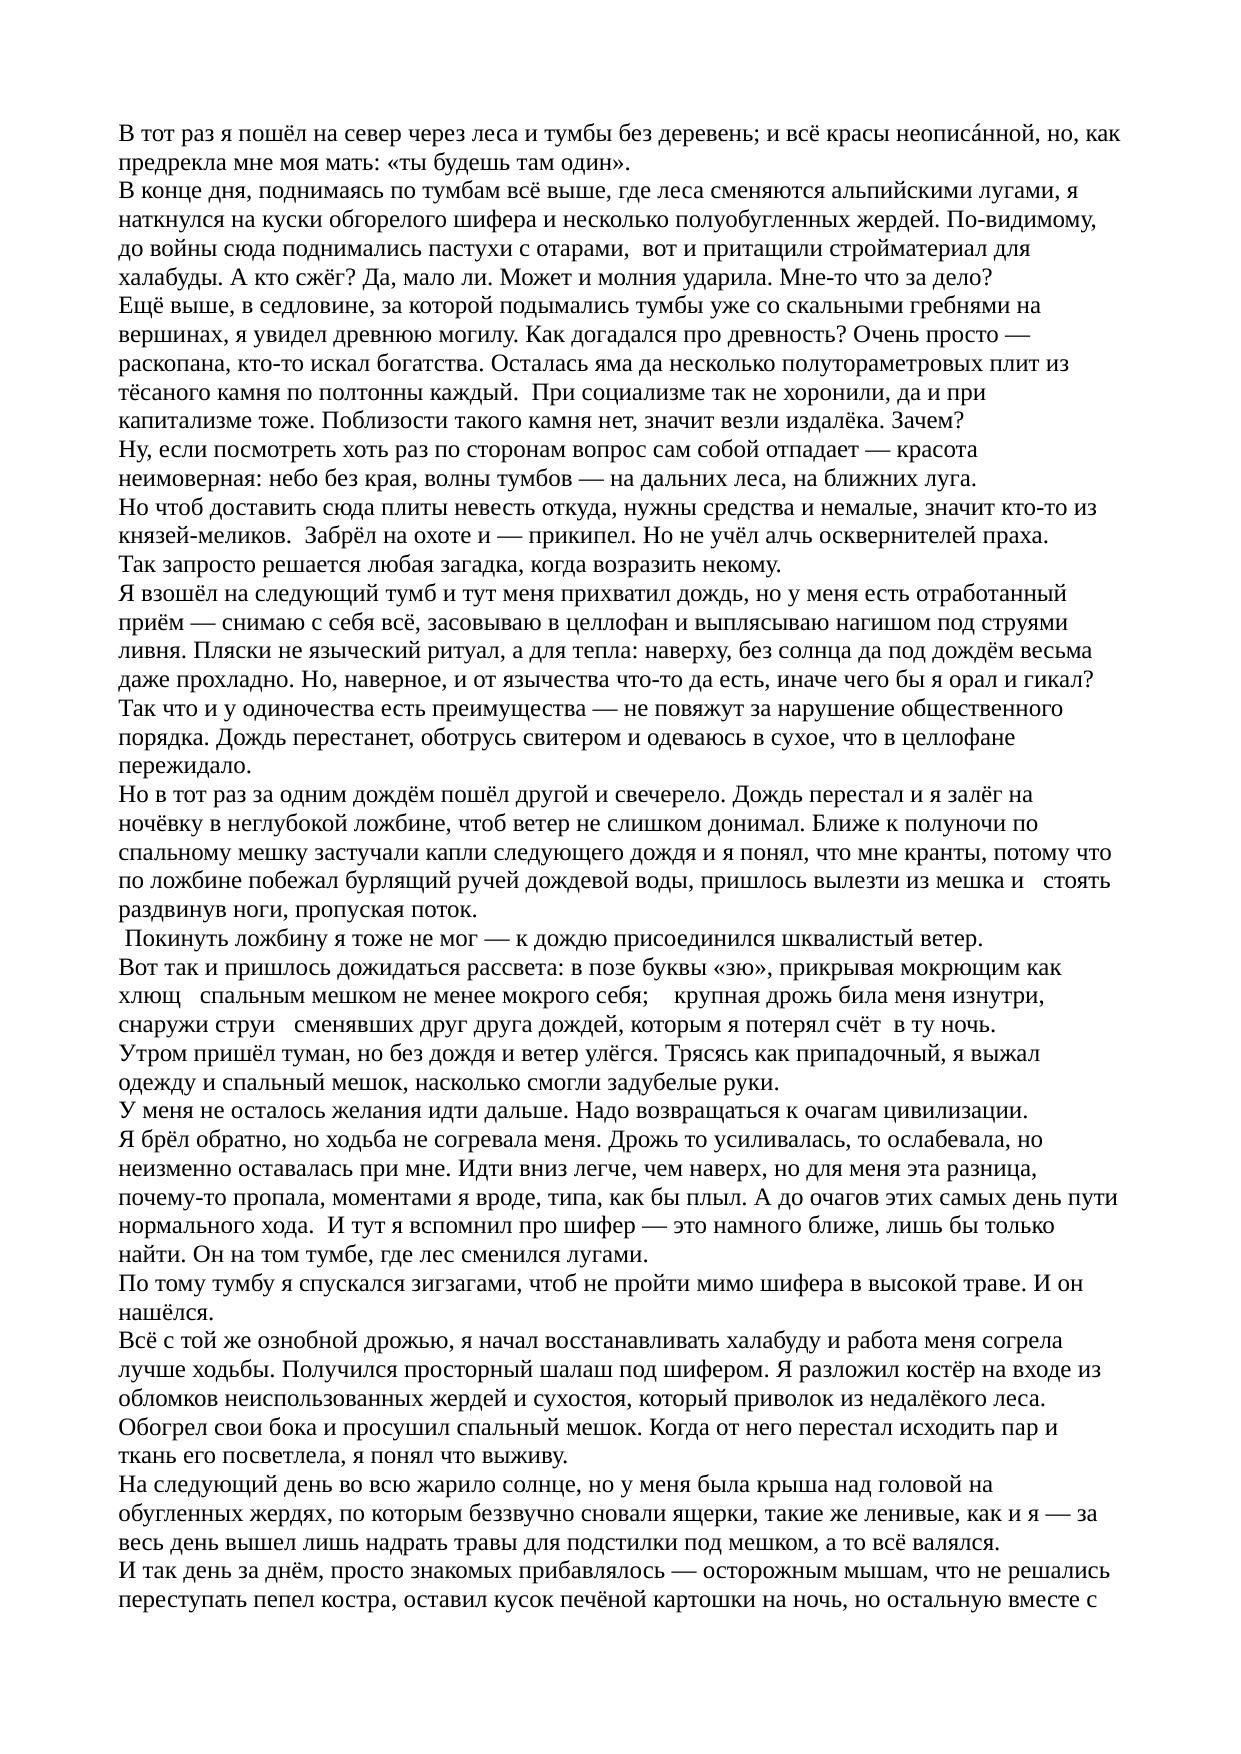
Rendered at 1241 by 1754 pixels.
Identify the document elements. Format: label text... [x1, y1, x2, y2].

text Так что и у одиночества есть преимущества — не повяжут за нарушение общественного порядка. Дождь перестанет, оботрусь свитером и одеваюсь в сухое, что в целлофане пережидало. [118, 693, 1122, 779]
text Вот так и пришлось дожидаться рассвета: в позе буквы «зю», прикрывая мокрющим как хлющ спальным мешком не менее мокрого себя; крупная дрожь била меня изнутри, снаружи струи сменявших друг друга дождей, которым я потерял счёт в ту ночь. [118, 952, 1122, 1038]
text По тому тумбу я спускался зигзагами, чтоб не пройти мимо шифера в высокой траве. И он нашёлся. [118, 1268, 1122, 1326]
text В конце дня, поднимаясь по тумбам всё выше, где леса сменяются альпийскими лугами, я наткнулся на куски обгорелого шифера и несколько полуобугленных жердей. По-видимому, до войны сюда поднимались пастухи с отарами, вот и притащили стройматериал для халабуды. А кто сжёг? Да, мало ли. Может и молния ударила. Мне-то что за дело? [118, 176, 1122, 291]
text И так день за днём, просто знакомых прибавлялось — осторожным мышам, что не решались переступать пепел костра, оставил кусок печёной картошки на ночь, но остальную вместе с [118, 1556, 1122, 1613]
text У меня не осталось желания идти дальше. Надо возвращаться к очагам цивилизации. [118, 1096, 1122, 1124]
text Так запросто решается любая загадка, когда возразить некому. [118, 549, 1122, 578]
text В тот раз я пошёл на север через леса и тумбы без деревень; и всё красы неописáнной, но, как предрекла мне моя мать: «ты будешь там один». [118, 118, 1122, 176]
text Я брёл обратно, но ходьба не согревала меня. Дрожь то усиливалась, то ослабевала, но неизменно оставалась при мне. Идти вниз легче, чем наверх, но для меня эта разница, почему-то пропала, моментами я вроде, типа, как бы плыл. А до очагов этих самых день пути нормального хода. И тут я вспомнил про шифер — это намного ближе, лишь бы только найти. Он на том тумбе, где лес сменился лугами. [118, 1124, 1122, 1268]
text Утром пришёл туман, но без дождя и ветер улёгся. Трясясь как припадочный, я выжал одежду и спальный мешок, насколько смогли задубелые руки. [118, 1038, 1122, 1096]
text На следующий день во всю жарило солнце, но у меня была крыша над головой на обугленных жердях, по которым беззвучно сновали ящерки, такие же ленивые, как и я — за весь день вышел лишь надрать травы для подстилки под мешком, а то всё валялся. [118, 1469, 1122, 1556]
text Ещё выше, в седловине, за которой подымались тумбы уже со скальными гребнями на вершинах, я увидел древнюю могилу. Как догадался про древность? Очень просто — раскопана, кто-то искал богатства. Осталась яма да несколько полутораметровых плит из тёсаного камня по полтонны каждый. При социализме так не хоронили, да и при капитализме тоже. Поблизости такого камня нет, значит везли издалёка. Зачем? [118, 291, 1122, 434]
text Я взошёл на следующий тумб и тут меня прихватил дождь, но у меня есть отработанный приём — снимаю с себя всё, засовываю в целлофан и выплясываю нагишом под струями ливня. Пляски не языческий ритуал, а для тепла: наверху, без солнца да под дождём весьма даже прохладно. Но, наверное, и от язычества что-то да есть, иначе чего бы я орал и гикал? [118, 578, 1122, 693]
text Но в тот раз за одним дождём пошёл другой и свечерело. Дождь перестал и я залёг на ночёвку в неглубокой ложбине, чтоб ветер не слишком донимал. Ближе к полуночи по спальному мешку застучали капли следующего дождя и я понял, что мне кранты, потому что по ложбине побежал бурлящий ручей дождевой воды, пришлось вылезти из мешка и стоять раздвинув ноги, пропуская поток. [118, 779, 1122, 923]
text Всё с той же ознобной дрожью, я начал восстанавливать халабуду и работа меня согрела лучше ходьбы. Получился просторный шалаш под шифером. Я разложил костёр на входе из обломков неиспользованных жердей и сухостоя, который приволок из недалёкого леса. Обогрел свои бока и просушил спальный мешок. Когда от него перестал исходить пар и ткань его посветлела, я понял что выживу. [118, 1326, 1122, 1469]
text Ну, если посмотреть хоть раз по сторонам вопрос сам собой отпадает — красота неимоверная: небо без края, волны тумбов — на дальних леса, на ближних луга. [118, 434, 1122, 492]
text Покинуть ложбину я тоже не мог — к дождю присоединился шквалистый ветер. [118, 923, 1122, 952]
text Но чтоб доставить сюда плиты невесть откуда, нужны средства и немалые, значит кто-то из князей-меликов. Забрёл на охоте и — прикипел. Но не учёл алчь осквернителей праха. [118, 492, 1122, 549]
